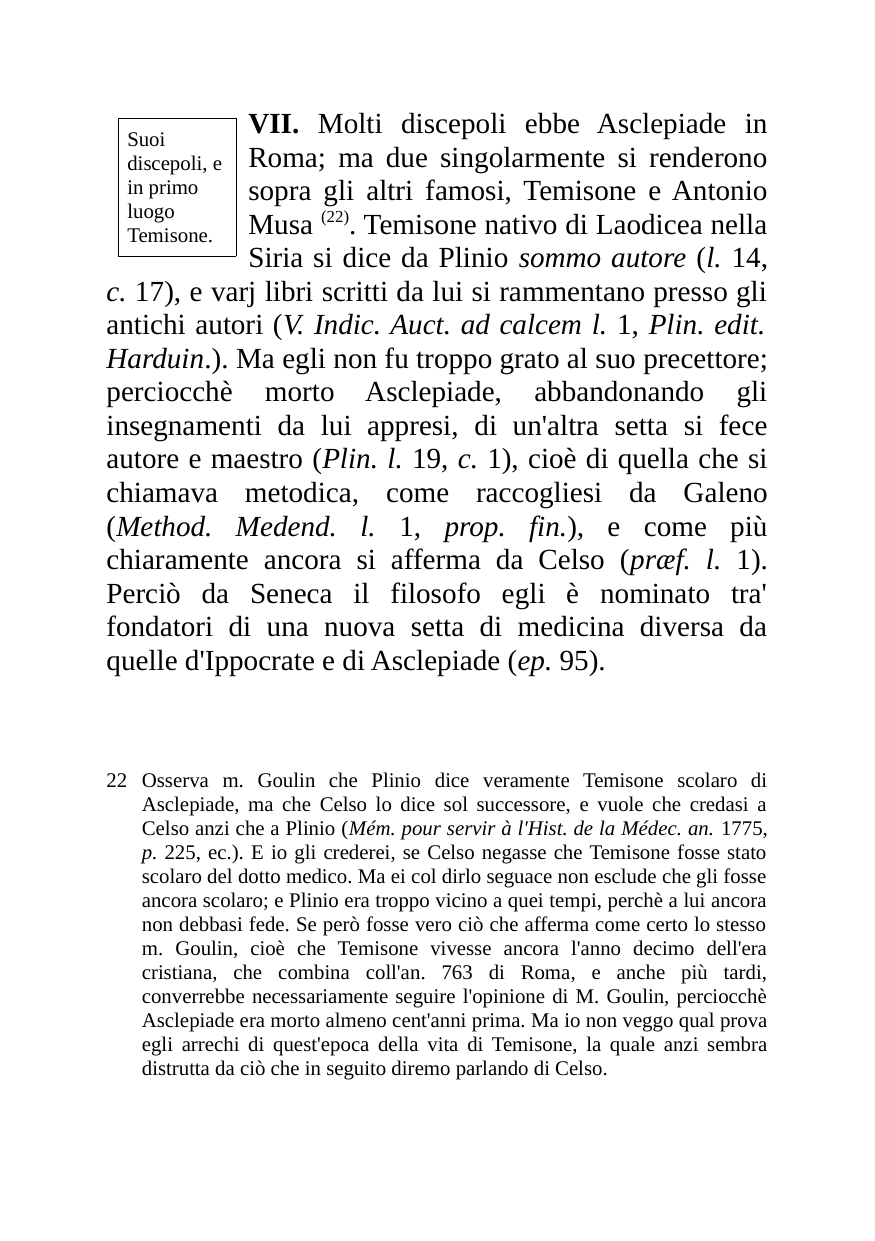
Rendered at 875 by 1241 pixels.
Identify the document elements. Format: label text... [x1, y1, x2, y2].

text VII. Molti discepoli ebbe Asclepiade in Roma; ma due singolarmente si renderono sopra gli altri famosi, Temisone e Antonio Musa (). Temisone nativo di Laodicea nella Siria si dice da Plinio sommo autore (l. 14, c. 17), e varj libri scritti da lui si rammentano presso gli antichi autori (V. Indic. Auct. ad calcem l. 1, Plin. edit. Harduin.). Ma egli non fu troppo grato al suo precettore; perciocchè morto Asclepiade, abbandonando gli insegnamenti da lui appresi, di un'altra setta si fece autore e maestro (Plin. l. 19, c. 1), cioè di quella che si chiamava metodica, come raccogliesi da Galeno (Method. Medend. l. 1, prop. fin.), e come più chiaramente ancora si afferma da Celso (præf. l. 1). Perciò da Seneca il filosofo egli è nominato tra' fondatori di una nuova setta di medicina diversa da quelle d'Ippocrate e di Asclepiade (ep. 95). [106, 106, 768, 676]
text Suoi discepoli, e in primo luogo Temisone. [127, 127, 227, 247]
text Osserva m. Goulin che Plinio dice veramente Temisone scolaro di Asclepiade, ma che Celso lo dice sol successore, e vuole che credasi a Celso anzi che a Plinio (Mém. pour servir à l'Hist. de la Médec. an. 1775, p. 225, ec.). E io gli crederei, se Celso negasse che Temisone fosse stato scolaro del dotto medico. Ma ei col dirlo seguace non esclude che gli fosse ancora scolaro; e Plinio era troppo vicino a quei tempi, perchè a lui ancora non debbasi fede. Se però fosse vero ciò che afferma come certo lo stesso m. Goulin, cioè che Temisone vivesse ancora l'anno decimo dell'era cristiana, che combina coll'an. 763 di Roma, e anche più tardi, converrebbe necessariamente seguire l'opinione di M. Goulin, perciocchè Asclepiade era morto almeno cent'anni prima. Ma io non veggo qual prova egli arrechi di quest'epoca della vita di Temisone, la quale anzi sembra distrutta da ciò che in seguito diremo parlando di Celso. [106, 768, 768, 1080]
